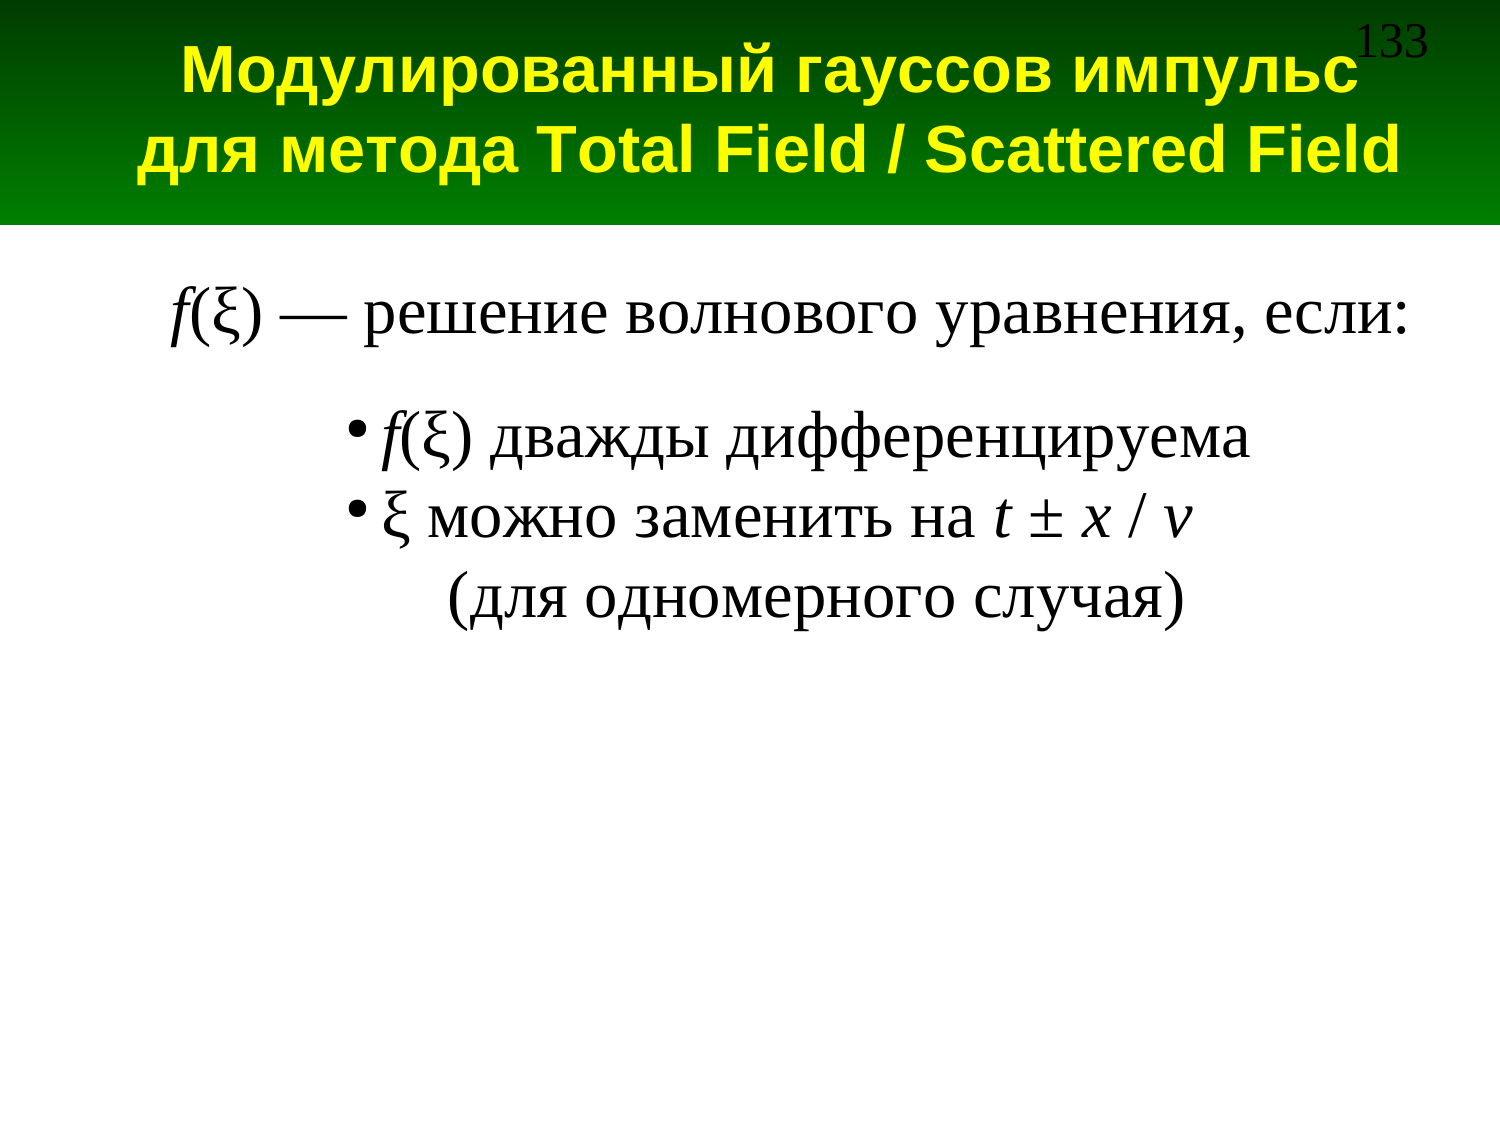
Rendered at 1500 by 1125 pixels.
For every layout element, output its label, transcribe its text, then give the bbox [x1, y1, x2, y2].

title Модулированный гауссов импульс для метода Total Field / Scattered Field [100, 7, 1441, 204]
text_box f(ξ) — решение волнового уравнения, если: [156, 259, 1426, 355]
text_box f(ξ) дважды дифференцируема ξ можно заменить на t ± x / v (для одномерного случая) [330, 383, 1264, 638]
